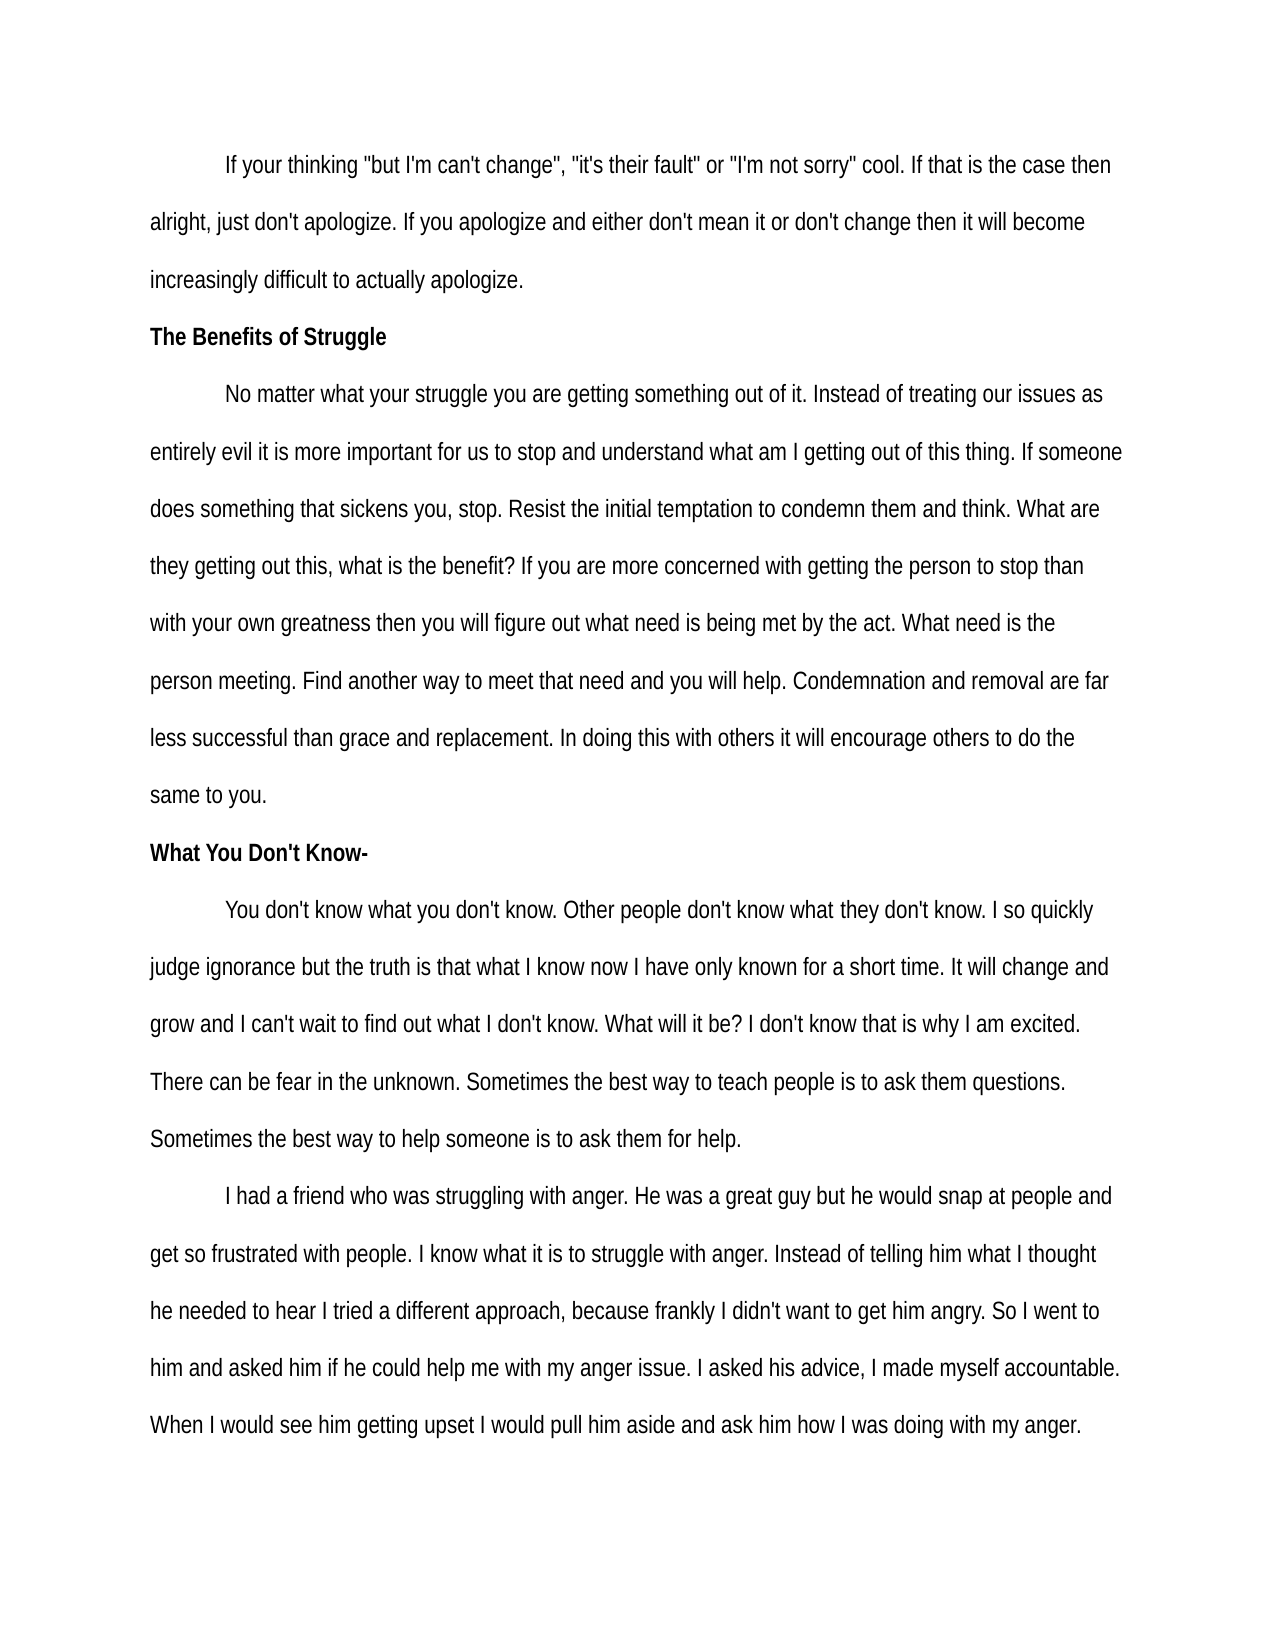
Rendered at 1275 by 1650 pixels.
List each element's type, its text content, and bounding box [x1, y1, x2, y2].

text You don't know what you don't know. Other people don't know what they don't know. I so quickly judge ignorance but the truth is that what I know now I have only known for a short time. It will change and grow and I can't wait to find out what I don't know. What will it be? I don't know that is why I am excited. There can be fear in the unknown. Sometimes the best way to teach people is to ask them questions. Sometimes the best way to help someone is to ask them for help. [150, 895, 1125, 1153]
text The Benefits of Struggle [150, 322, 1125, 351]
text No matter what your struggle you are getting something out of it. Instead of treating our issues as entirely evil it is more important for us to stop and understand what am I getting out of this thing. If someone does something that sickens you, stop. Resist the initial temptation to condemn them and think. What are they getting out this, what is the benefit? If you are more concerned with getting the person to stop than with your own greatness then you will figure out what need is being met by the act. What need is the person meeting. Find another way to meet that need and you will help. Condemnation and removal are far less successful than grace and replacement. In doing this with others it will encourage others to do the same to you. [150, 379, 1125, 809]
text What You Don't Know- [150, 837, 1125, 866]
text I had a friend who was struggling with anger. He was a great guy but he would snap at people and get so frustrated with people. I know what it is to struggle with anger. Instead of telling him what I thought he needed to hear I tried a different approach, because frankly I didn't want to get him angry. So I went to him and asked him if he could help me with my anger issue. I asked his advice, I made myself accountable. When I would see him getting upset I would pull him aside and ask him how I was doing with my anger. [150, 1181, 1125, 1439]
text If your thinking "but I'm can't change", "it's their fault" or "I'm not sorry" cool. If that is the case then alright, just don't apologize. If you apologize and either don't mean it or don't change then it will become increasingly difficult to actually apologize. [150, 150, 1125, 293]
